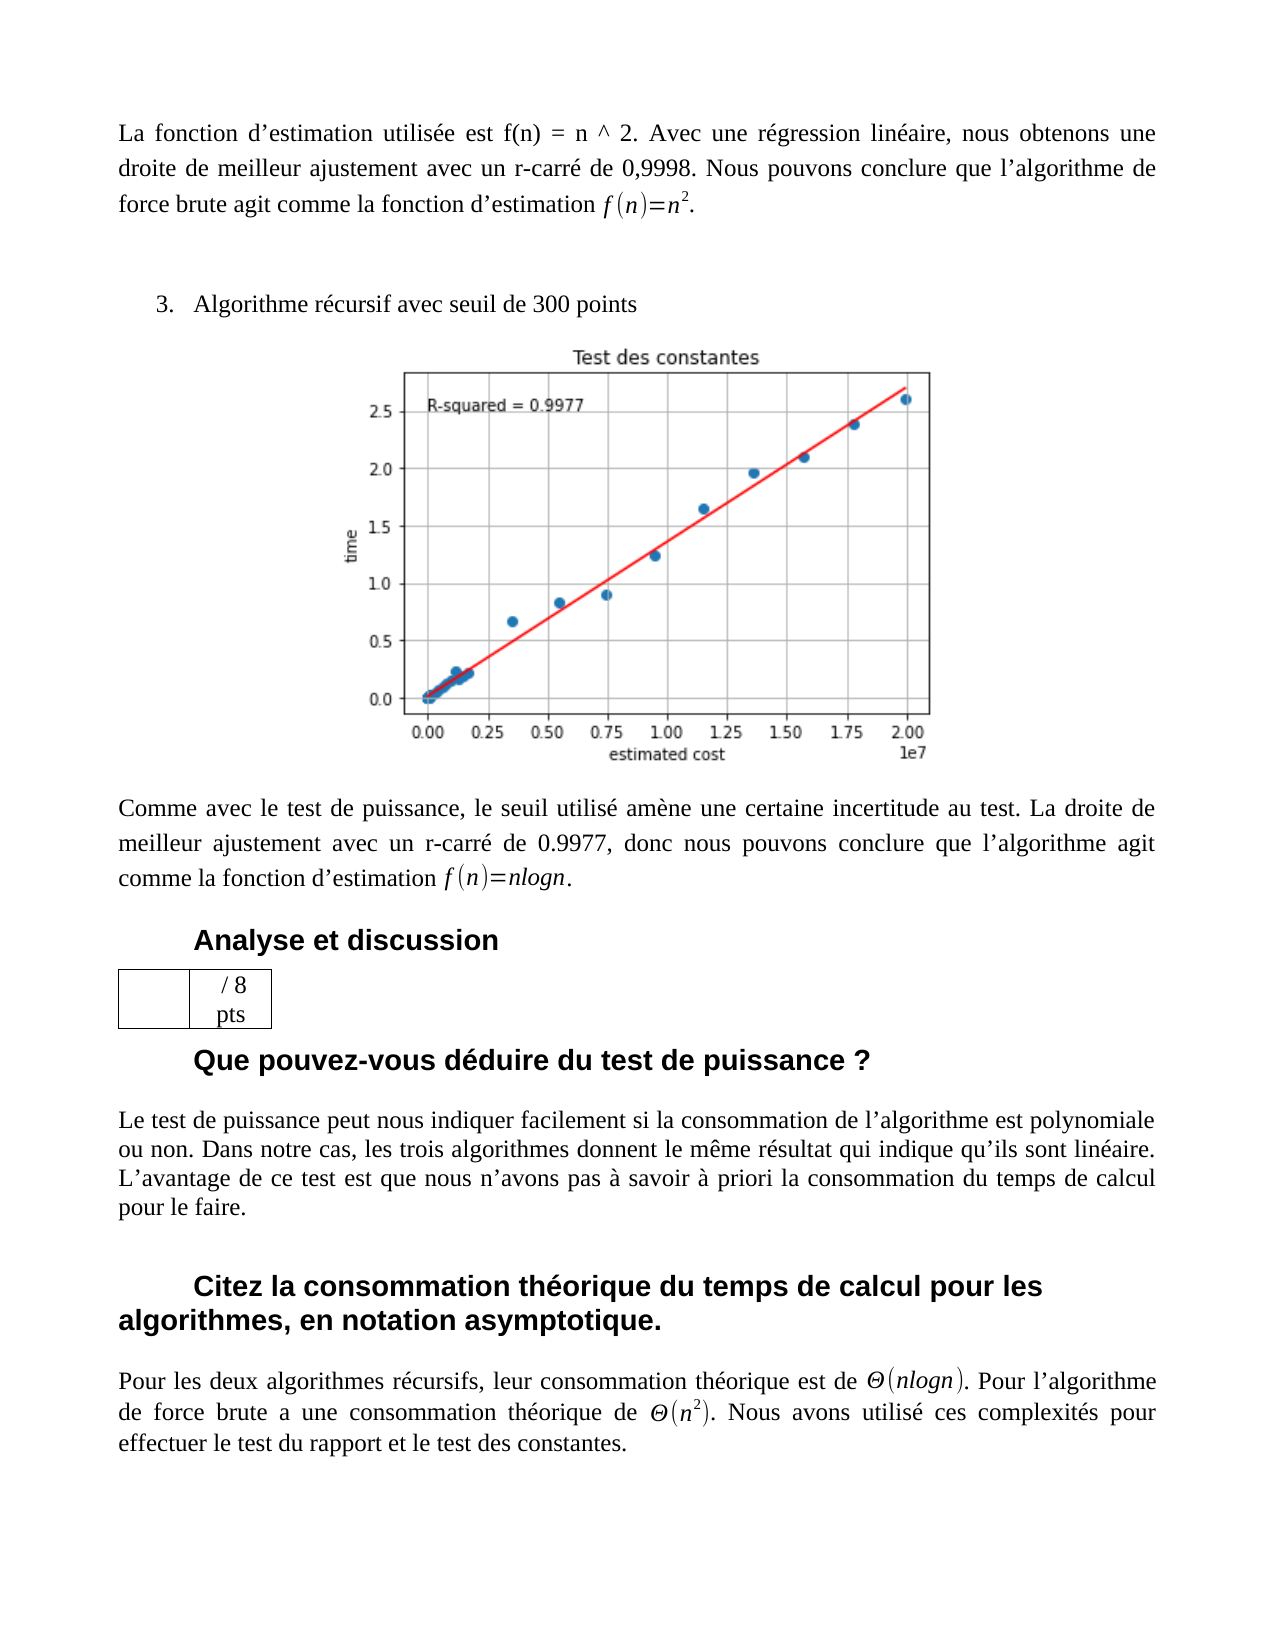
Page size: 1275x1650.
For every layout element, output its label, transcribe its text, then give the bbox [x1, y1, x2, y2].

subtitle Analyse et discussion [118, 923, 1157, 956]
table_header / 8 pts [190, 970, 271, 1027]
text Comme avec le test de puissance, le seuil utilisé amène une certaine incertitude au test. La droite de meilleur ajustement avec un r-carré de 0.9977, donc nous pouvons conclure que l’algorithme agit comme la fonction d’estimation . [118, 793, 1157, 892]
text Le test de puissance peut nous indiquer facilement si la consommation de l’algorithme est polynomiale ou non. Dans notre cas, les trois algorithmes donnent le même résultat qui indique qu’ils sont linéaire. L’avantage de ce test est que nous n’avons pas à savoir à priori la consommation du temps de calcul pour le faire. [118, 1105, 1157, 1220]
list Algorithme récursif avec seuil de 300 points [156, 289, 1157, 318]
text La fonction d’estimation utilisée est f(n) = n ^ 2. Avec une régression linéaire, nous obtenons une droite de meilleur ajustement avec un r-carré de 0,9998. Nous pouvons conclure que l’algorithme de force brute agit comme la fonction d’estimation . [118, 118, 1157, 220]
text Pour les deux algorithmes récursifs, leur consommation théorique est de . Pour l’algorithme de force brute a une consommation théorique de . Nous avons utilisé ces complexités pour effectuer le test du rapport et le test des constantes. [118, 1365, 1157, 1457]
subtitle Citez la consommation théorique du temps de calcul pour les algorithmes, en notation asymptotique. [118, 1269, 1157, 1336]
picture [336, 338, 939, 773]
table_header [119, 970, 189, 1027]
subtitle Que pouvez-vous déduire du test de puissance ? [118, 1043, 1157, 1077]
